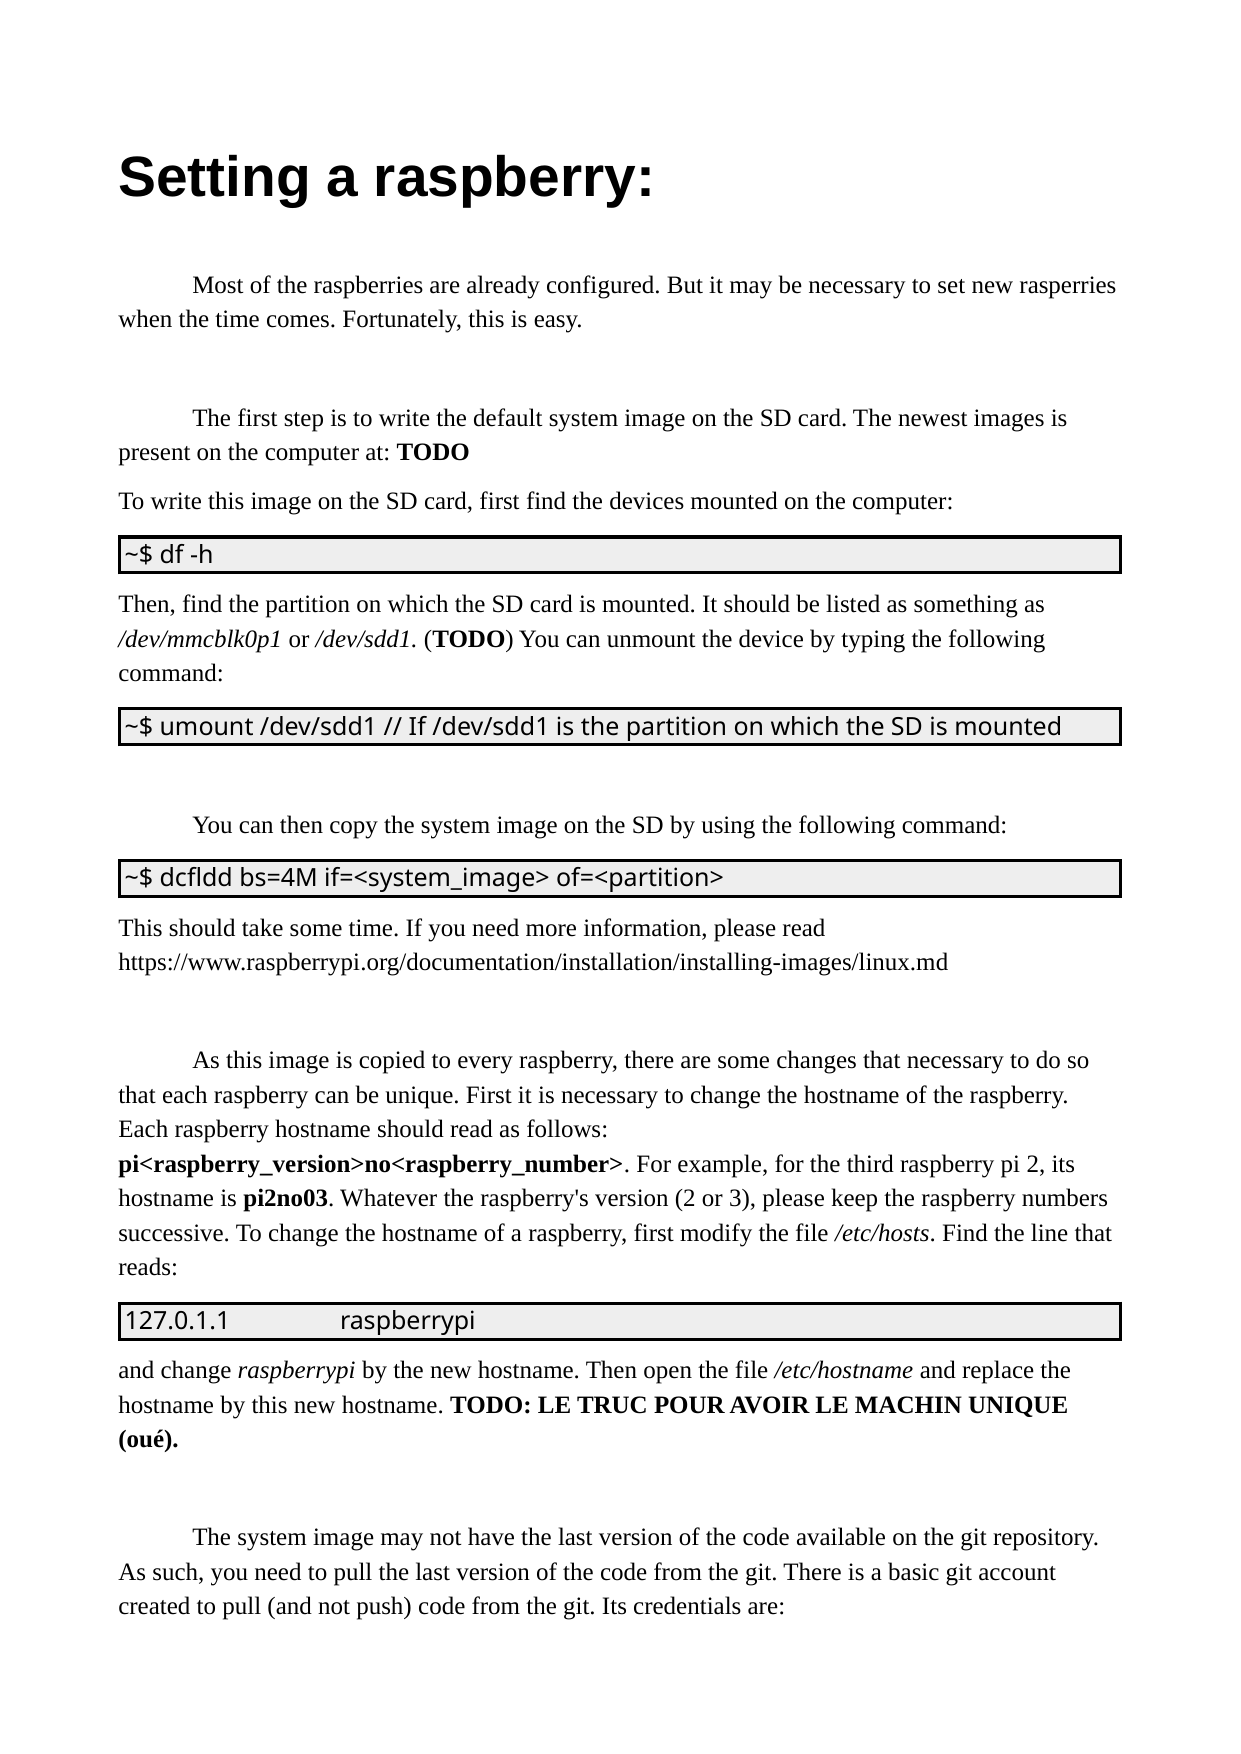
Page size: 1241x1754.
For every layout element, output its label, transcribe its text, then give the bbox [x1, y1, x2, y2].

text As this image is copied to every raspberry, there are some changes that necessary to do so that each raspberry can be unique. First it is necessary to change the hostname of the raspberry. Each raspberry hostname should read as follows: pi<raspberry_version>no<raspberry_number>. For example, for the third raspberry pi 2, its hostname is pi2no03. Whatever the raspberry's version (2 or 3), please keep the raspberry numbers successive. To change the hostname of a raspberry, first modify the file /etc/hosts. Find the line that reads: [118, 1046, 1122, 1281]
text ~$ dcfldd bs=4M if=<system_image> of=<partition> [121, 862, 1119, 895]
text The first step is to write the default system image on the SD card. The newest images is present on the computer at: TODO [118, 403, 1122, 466]
text To write this image on the SD card, first find the devices mounted on the computer: [118, 486, 1122, 515]
subtitle Setting a raspberry: [118, 143, 1122, 208]
text You can then copy the system image on the SD by using the following command: [118, 810, 1122, 839]
text ~$ umount /dev/sdd1 // If /dev/sdd1 is the partition on which the SD is mounted [121, 710, 1119, 743]
text Then, find the partition on which the SD card is mounted. It should be listed as something as /dev/mmcblk0p1 or /dev/sdd1. (TODO) You can unmount the device by typing the following command: [118, 589, 1122, 687]
text The system image may not have the last version of the code available on the git repository. As such, you need to pull the last version of the code from the git. There is a basic git account created to pull (and not push) code from the git. Its credentials are: [118, 1522, 1122, 1620]
text This should take some time. If you need more information, please read https://www.raspberrypi.org/documentation/installation/installing-images/linux.md [118, 913, 1122, 976]
text Most of the raspberries are already configured. But it may be necessary to set new rasperries when the time comes. Fortunately, this is easy. [118, 270, 1122, 333]
text ~$ df -h [121, 539, 1119, 571]
text and change raspberrypi by the new hostname. Then open the file /etc/hostname and replace the hostname by this new hostname. TODO: LE TRUC POUR AVOIR LE MACHIN UNIQUE (oué). [118, 1355, 1122, 1453]
text 127.0.1.1 raspberrypi [121, 1305, 1119, 1338]
